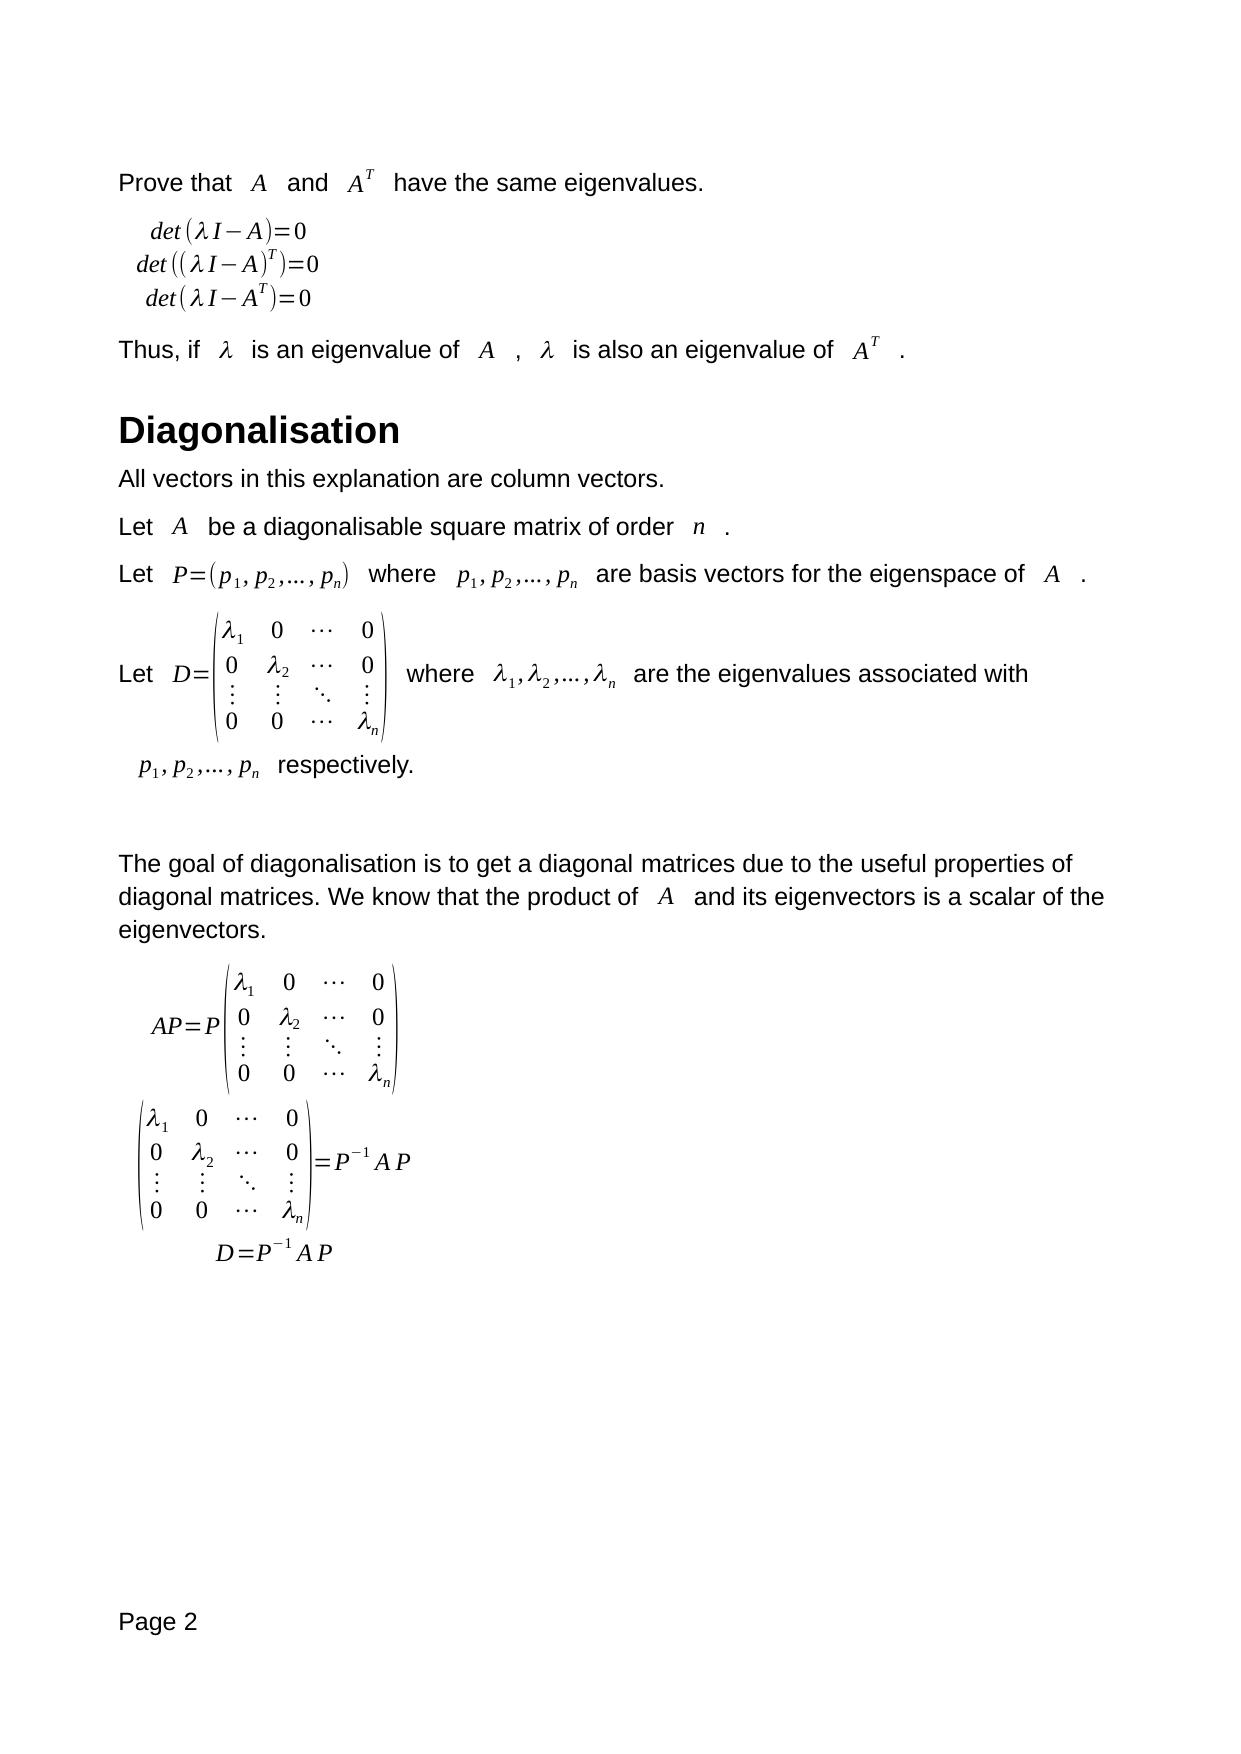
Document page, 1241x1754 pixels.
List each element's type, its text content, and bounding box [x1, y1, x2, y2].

text Letwhereare the eigenvalues associated withrespectively. [118, 611, 1122, 782]
text Letbe a diagonalisable square matrix of order. [118, 512, 1122, 540]
text All vectors in this explanation are column vectors. [118, 464, 1122, 493]
text The goal of diagonalisation is to get a diagonal matrices due to the useful properties of diagonal matrices. We know that the product ofand its eigenvectors is a scalar of the eigenvectors. [118, 849, 1122, 943]
text Letwhereare basis vectors for the eigenspace of. [118, 559, 1122, 592]
subtitle Diagonalisation [118, 408, 1122, 451]
text Thus, ifis an eigenvalue of,is also an eigenvalue of. [118, 333, 1122, 364]
text Prove thatandhave the same eigenvalues. [118, 166, 1122, 197]
